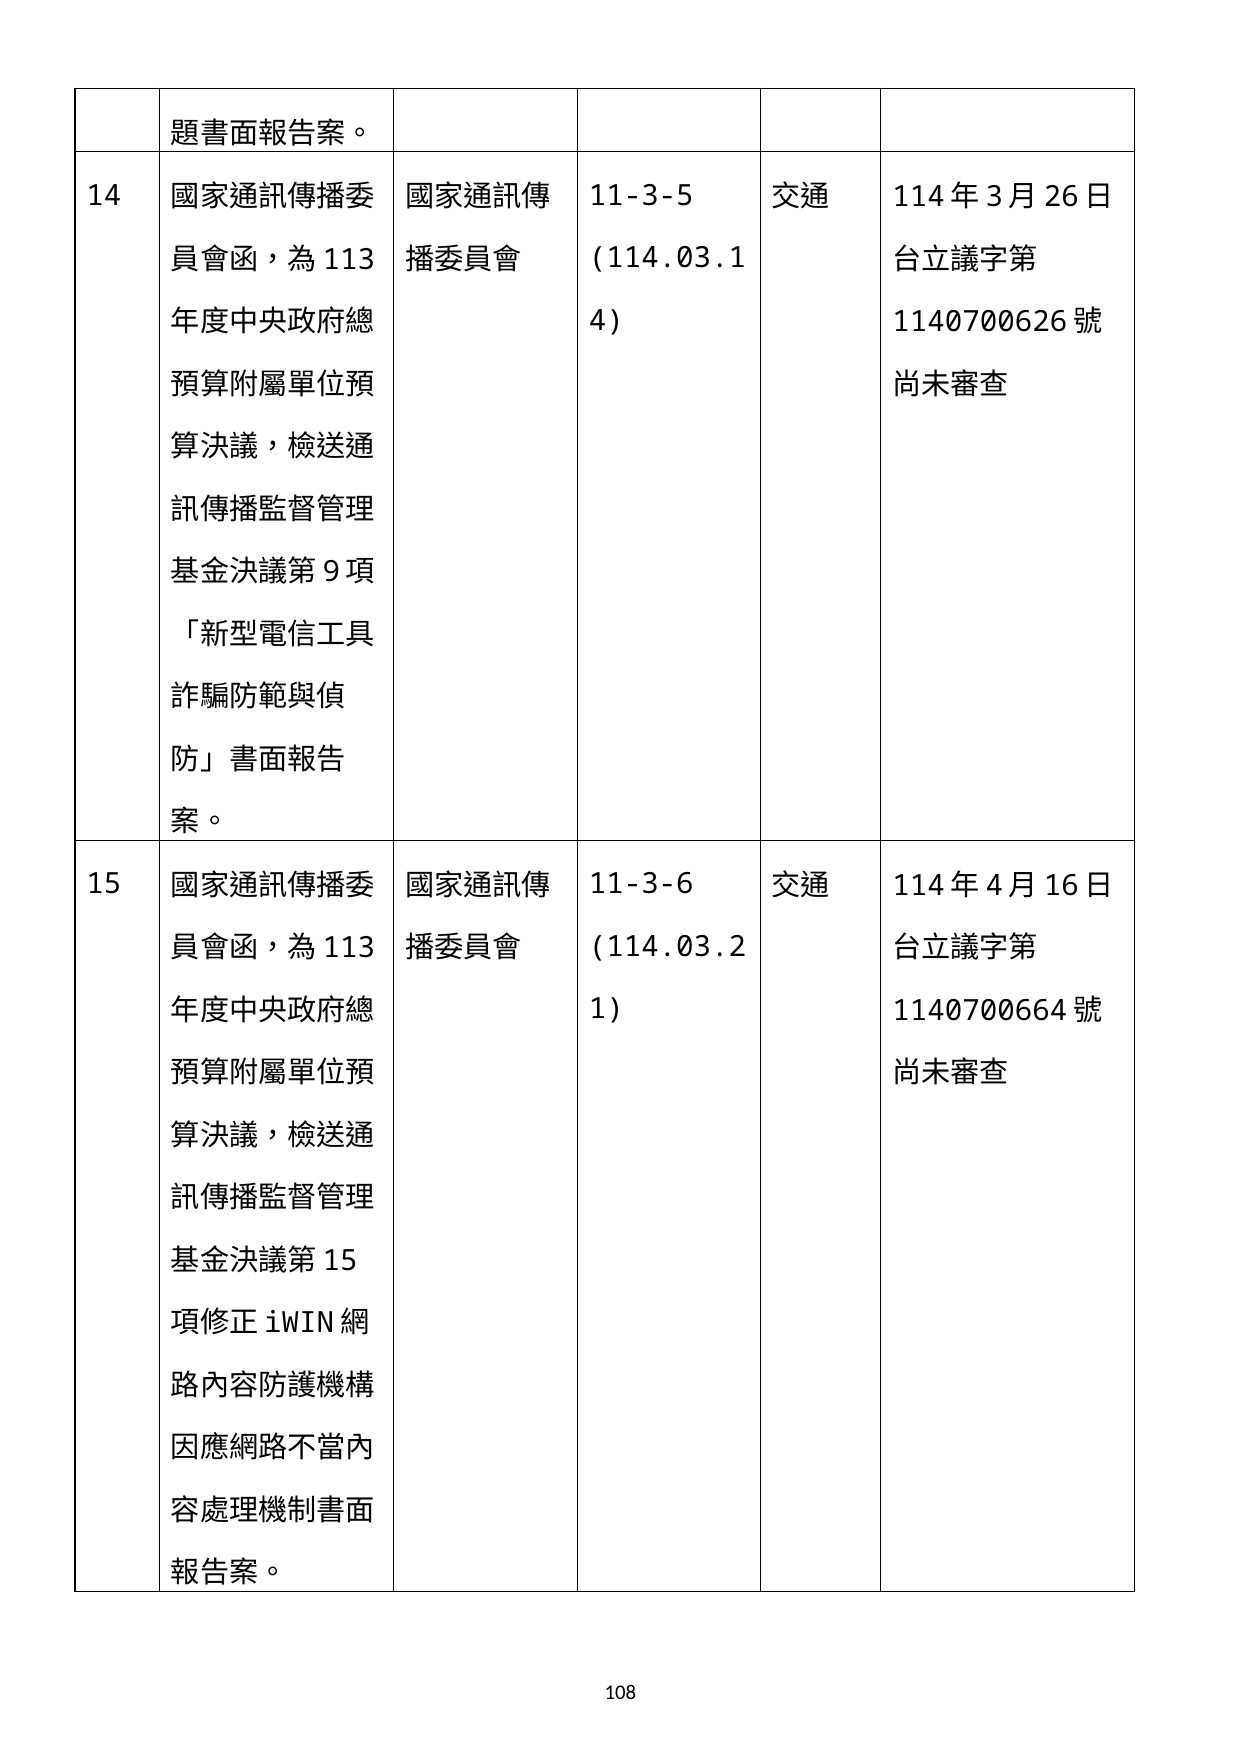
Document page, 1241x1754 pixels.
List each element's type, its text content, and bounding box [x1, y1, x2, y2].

table_cell 11-3-6 (114.03.21) [578, 841, 760, 1591]
table_cell 國家通訊傳播委員會函，為113年度中央政府總預算附屬單位預算決議，檢送通訊傳播監督管理基金決議第9項「新型電信工具詐騙防範與偵防」書面報告案。 [160, 152, 393, 840]
table_cell [578, 89, 760, 151]
table_cell 11-3-5 (114.03.14) [578, 152, 760, 840]
table_cell [881, 89, 1134, 151]
table_cell 14 [76, 152, 159, 840]
table_cell 交通 [761, 152, 880, 840]
table_cell 題書面報告案。 [160, 89, 393, 151]
table_cell 114年3月26日 台立議字第1140700626號 尚未審查 [881, 152, 1134, 840]
table_cell 交通 [761, 841, 880, 1591]
table_cell [761, 89, 880, 151]
table_cell 國家通訊傳播委員會 [394, 152, 577, 840]
table_cell 國家通訊傳播委員會函，為113年度中央政府總預算附屬單位預算決議，檢送通訊傳播監督管理基金決議第15項修正iWIN網路內容防護機構因應網路不當內容處理機制書面報告案。 [160, 841, 393, 1591]
table_cell 15 [76, 841, 159, 1591]
table_cell 114年4月16日 台立議字第1140700664號 尚未審查 [881, 841, 1134, 1591]
table_cell [394, 89, 577, 151]
table_cell 國家通訊傳播委員會 [394, 841, 577, 1591]
table_cell [76, 89, 159, 151]
